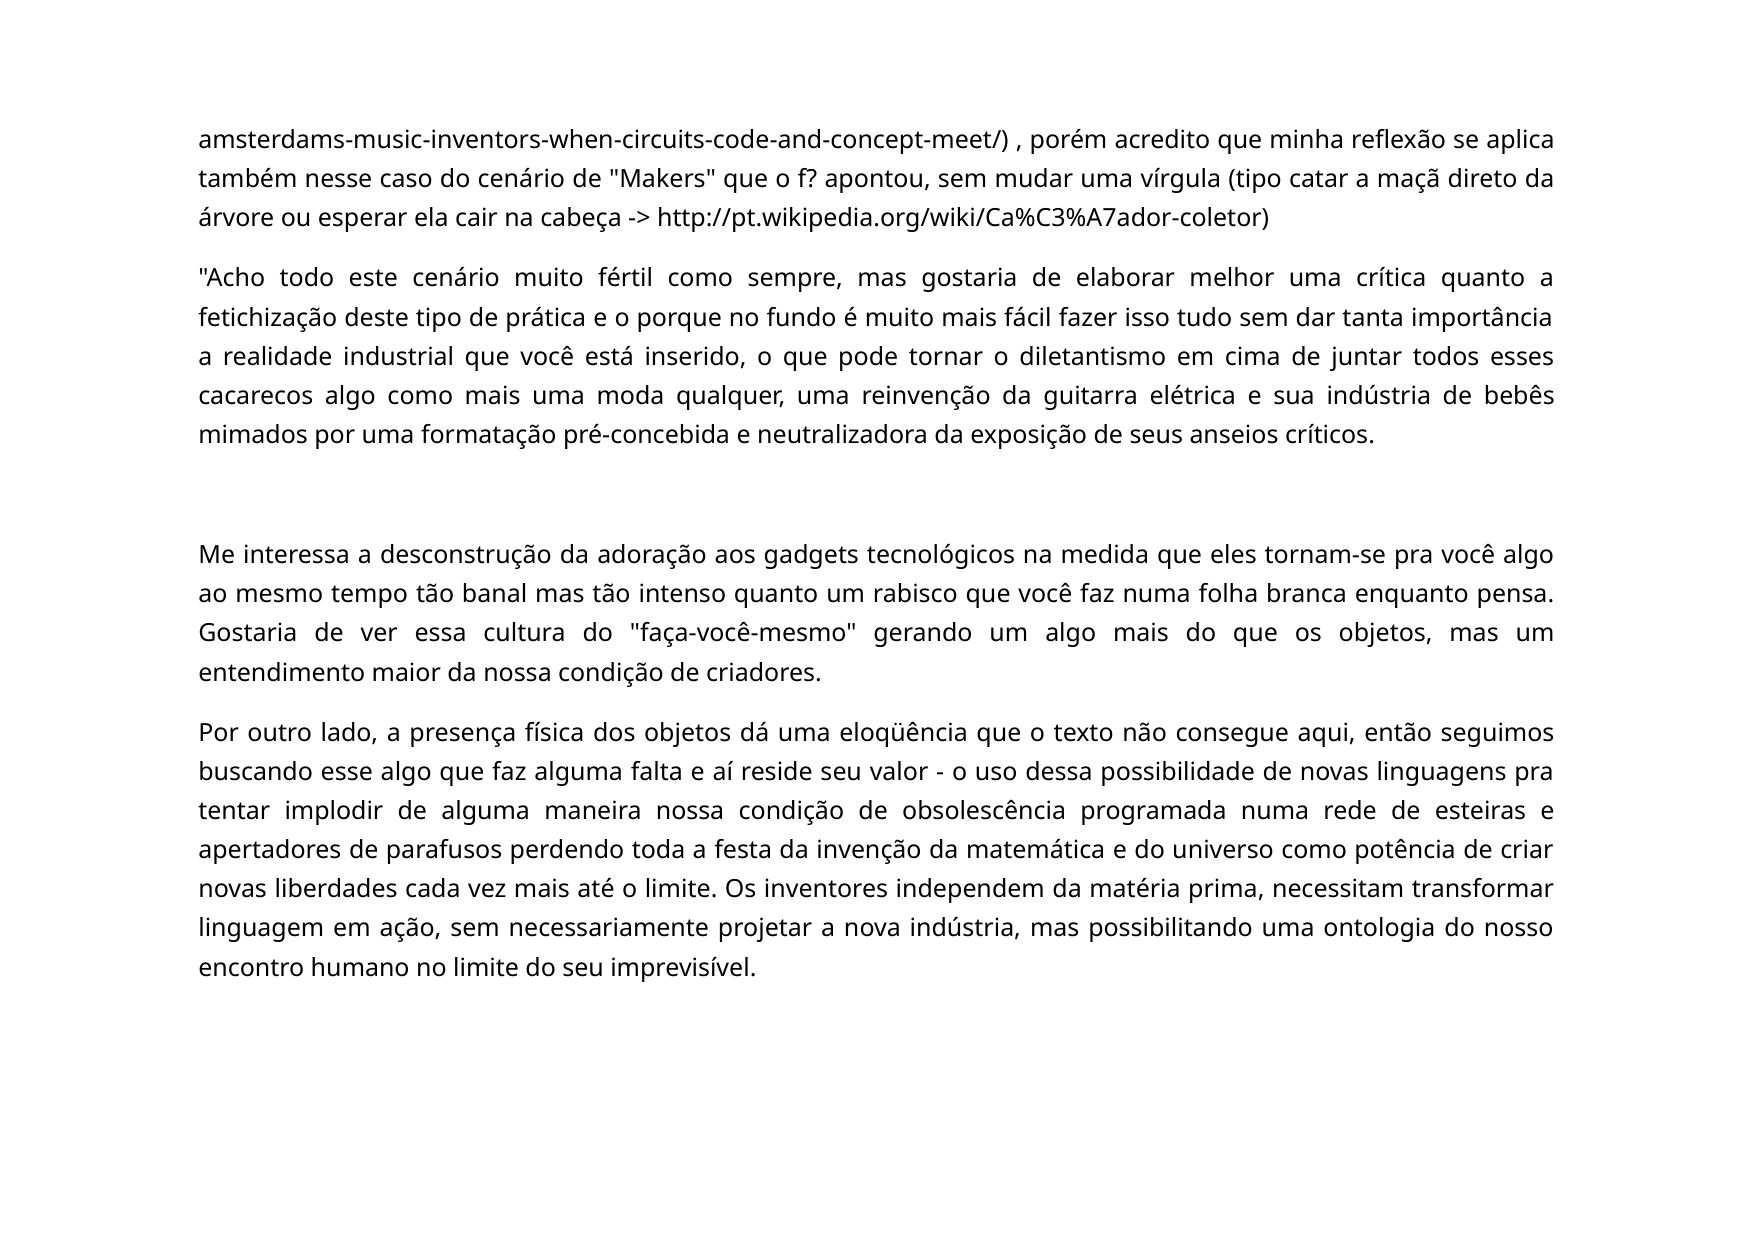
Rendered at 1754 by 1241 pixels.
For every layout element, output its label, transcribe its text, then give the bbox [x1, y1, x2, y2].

text amsterdams-music-inventors-when-circuits-code-and-concept-meet/) , porém acredito que minha reflexão se aplica também nesse caso do cenário de "Makers" que o f? apontou, sem mudar uma vírgula (tipo catar a maçã direto da árvore ou esperar ela cair na cabeça -> http://pt.wikipedia.org/wiki/Ca%C3%A7ador-coletor) [198, 122, 1556, 234]
text "Acho todo este cenário muito fértil como sempre, mas gostaria de elaborar melhor uma crítica quanto a fetichização deste tipo de prática e o porque no fundo é muito mais fácil fazer isso tudo sem dar tanta importância a realidade industrial que você está inserido, o que pode tornar o diletantismo em cima de juntar todos esses cacarecos algo como mais uma moda qualquer, uma reinvenção da guitarra elétrica e sua indústria de bebês mimados por uma formatação pré-concebida e neutralizadora da exposição de seus anseios críticos. [198, 260, 1556, 451]
text Por outro lado, a presença física dos objetos dá uma eloqüência que o texto não consegue aqui, então seguimos buscando esse algo que faz alguma falta e aí reside seu valor - o uso dessa possibilidade de novas linguagens pra tentar implodir de alguma maneira nossa condição de obsolescência programada numa rede de esteiras e apertadores de parafusos perdendo toda a festa da invenção da matemática e do universo como potência de criar novas liberdades cada vez mais até o limite. Os inventores independem da matéria prima, necessitam transformar linguagem em ação, sem necessariamente projetar a nova indústria, mas possibilitando uma ontologia do nosso encontro humano no limite do seu imprevisível. [198, 714, 1556, 983]
text Me interessa a desconstrução da adoração aos gadgets tecnológicos na medida que eles tornam-se pra você algo ao mesmo tempo tão banal mas tão intenso quanto um rabisco que você faz numa folha branca enquanto pensa. Gostaria de ver essa cultura do "faça-você-mesmo" gerando um algo mais do que os objetos, mas um entendimento maior da nossa condição de criadores. [198, 537, 1556, 688]
